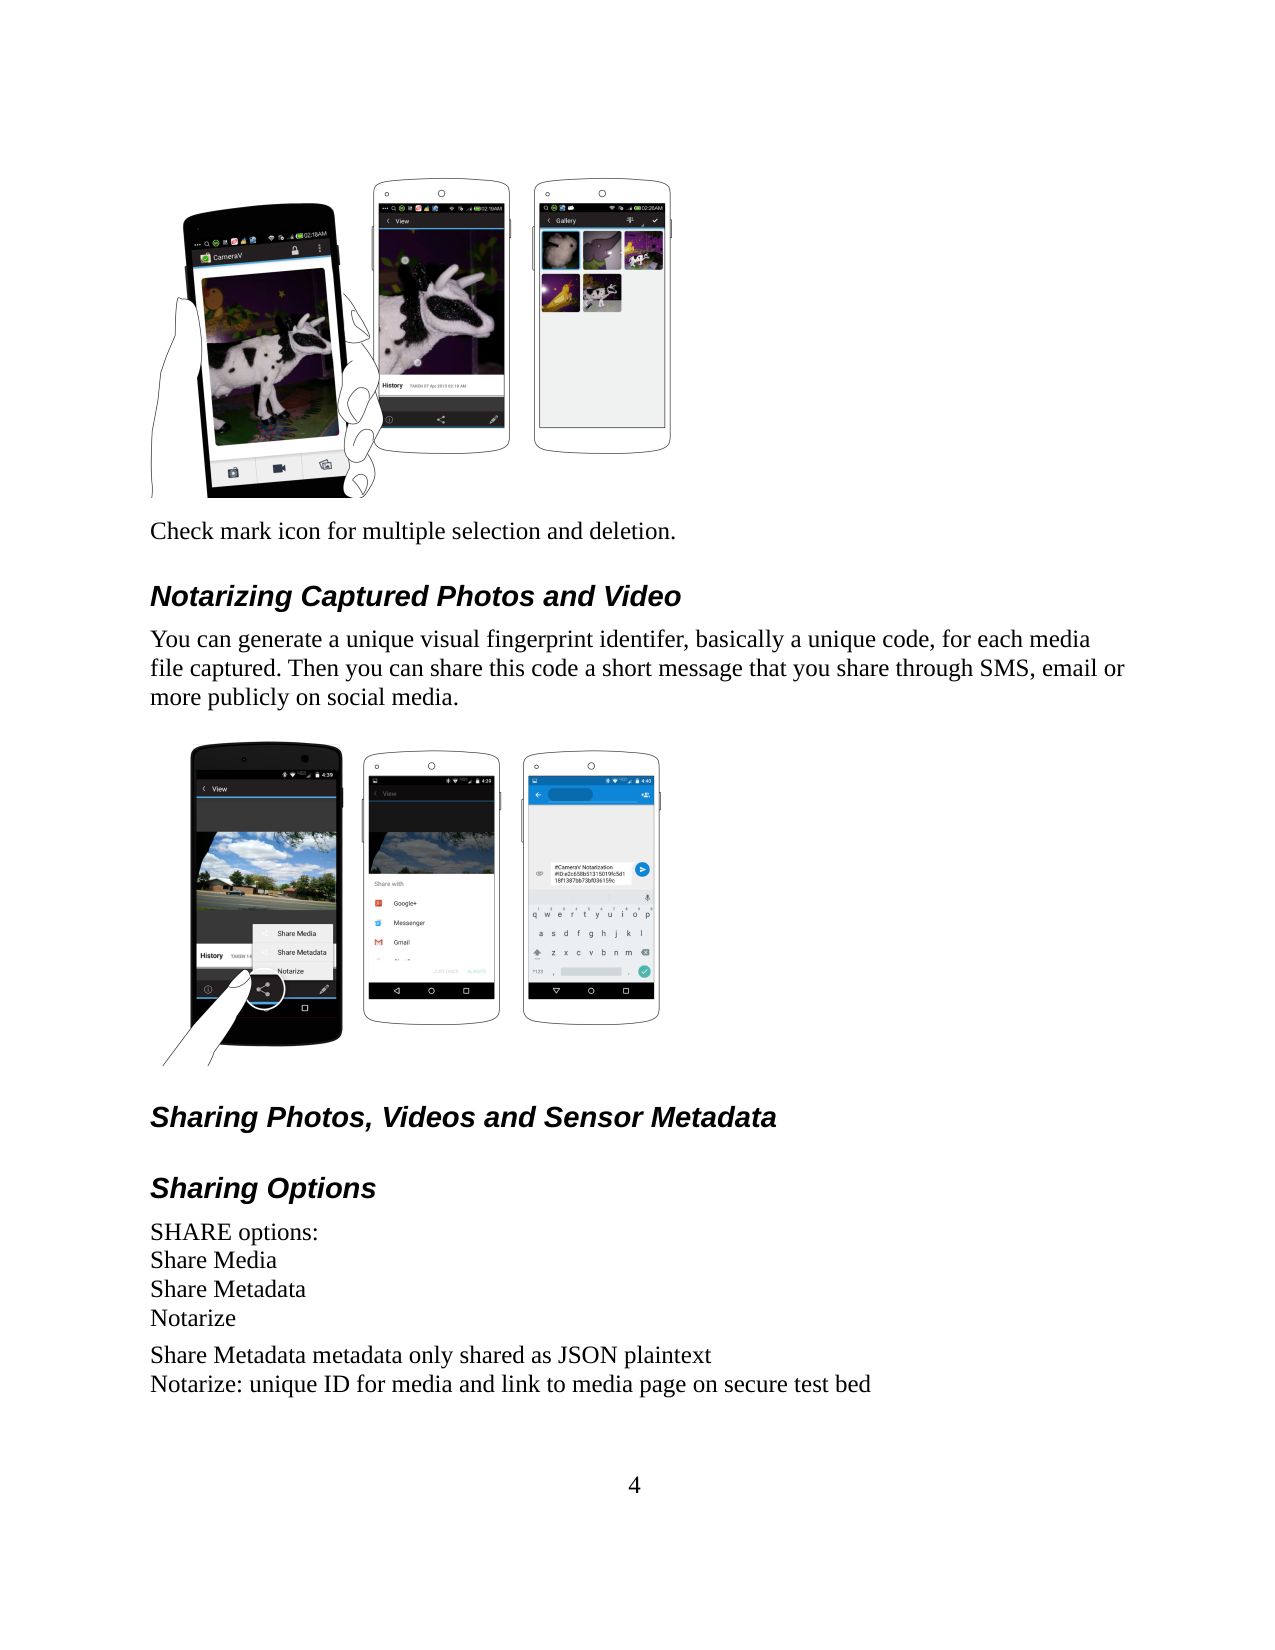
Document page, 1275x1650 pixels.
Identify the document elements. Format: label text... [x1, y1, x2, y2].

subtitle Notarizing Captured Photos and Video [150, 578, 1125, 612]
text Share Metadata metadata only shared as JSON plaintext Notarize: unique ID for media and link to media page on secure test bed [150, 1341, 1125, 1398]
text You can generate a unique visual fingerprint identifer, basically a unique code, for each media file captured. Then you can share this code a short message that you share through SMS, email or more publicly on social media. [150, 624, 1125, 711]
picture [150, 150, 696, 498]
text Check mark icon for multiple selection and deletion. [150, 516, 1125, 544]
text SHARE options: Share Media Share Metadata Notarize [150, 1217, 1125, 1332]
picture [150, 719, 696, 1066]
subtitle Sharing Options [150, 1171, 1125, 1204]
subtitle Sharing Photos, Videos and Sensor Metadata [150, 1099, 1125, 1133]
